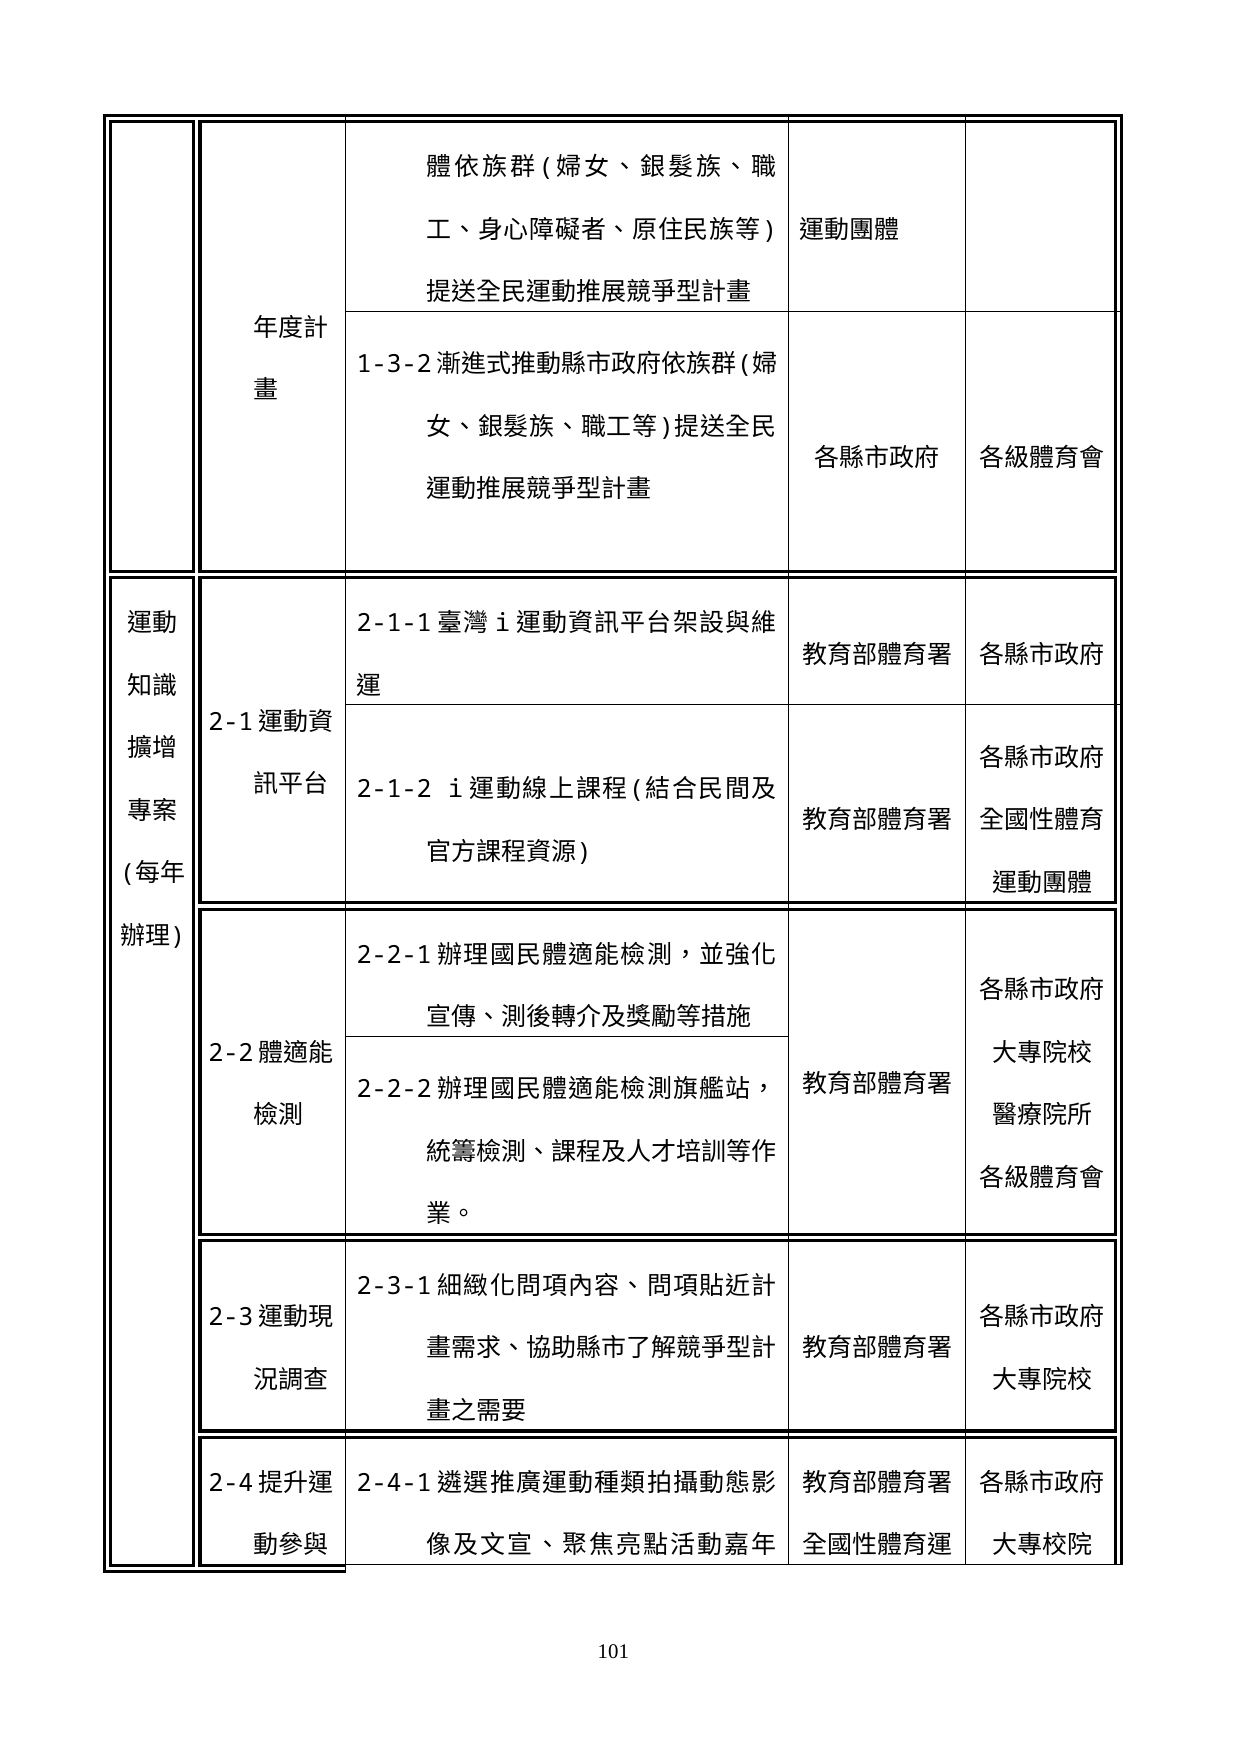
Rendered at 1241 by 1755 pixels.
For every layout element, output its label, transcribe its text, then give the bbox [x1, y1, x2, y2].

table_cell 教育部體育署 全國性體育運 [789, 1439, 965, 1564]
table_cell 體依族群(婦女、銀髮族、職工、身心障礙者、原住民族等)提送全民運動推展競爭型計畫 [346, 123, 788, 311]
table_cell 2-4-1遴選推廣運動種類拍攝動態影像及文宣、聚焦亮點活動嘉年 [346, 1439, 788, 1564]
table_cell 各縣市政府 [966, 570, 1119, 704]
table_cell 各縣市政府 全國性體育運動團體 [966, 705, 1114, 901]
table_cell [108, 117, 197, 570]
table_cell 1-3-2漸進式推動縣市政府依族群(婦女、銀髮族、職工等)提送全民運動推展競爭型計畫 [346, 312, 788, 570]
table_cell 教育部體育署 [789, 705, 965, 901]
table_cell 年度計畫 [197, 117, 345, 570]
table_cell 各縣市政府 大專院校 [966, 1233, 1119, 1429]
table_cell 2-3運動現況調查 [197, 1233, 345, 1429]
table_cell 2-2-2辦理國民體適能檢測旗艦站，統籌檢測、課程及人才培訓等作業。 [346, 1037, 788, 1232]
table_cell 2-2-1辦理國民體適能檢測，並強化宣傳、測後轉介及獎勵等措施 [346, 911, 788, 1036]
table_cell 教育部體育署 [789, 579, 965, 704]
table_cell [966, 117, 1119, 311]
table_cell 各縣市政府 大專校院 [966, 1429, 1119, 1564]
table_cell 各級體育會 [966, 312, 1114, 570]
table_cell 各縣市政府 [789, 312, 965, 570]
table_cell 教育部體育署 [789, 911, 965, 1232]
table_cell 2-1-1臺灣i運動資訊平台架設與維運 [346, 579, 788, 704]
table_cell 2-1-2 i運動線上課程(結合民間及官方課程資源) [346, 705, 788, 901]
table_cell 2-3-1細緻化問項內容、問項貼近計畫需求、協助縣市了解競爭型計畫之需要 [346, 1242, 788, 1429]
table_cell 各縣市政府 大專院校 醫療院所 各級體育會 [966, 901, 1119, 1232]
table_cell [346, 904, 788, 908]
table_cell 運動團體 [789, 123, 965, 311]
table_cell 教育部體育署 [789, 1242, 965, 1429]
table_cell 運動知識擴增專案 (每年辦理) [108, 570, 197, 1564]
table_cell 2-2體適能檢測 [197, 901, 345, 1232]
table_cell 2-4提升運動參與 [197, 1429, 345, 1564]
table_cell [789, 904, 965, 908]
table_cell 2-1運動資訊平台 [197, 570, 345, 901]
